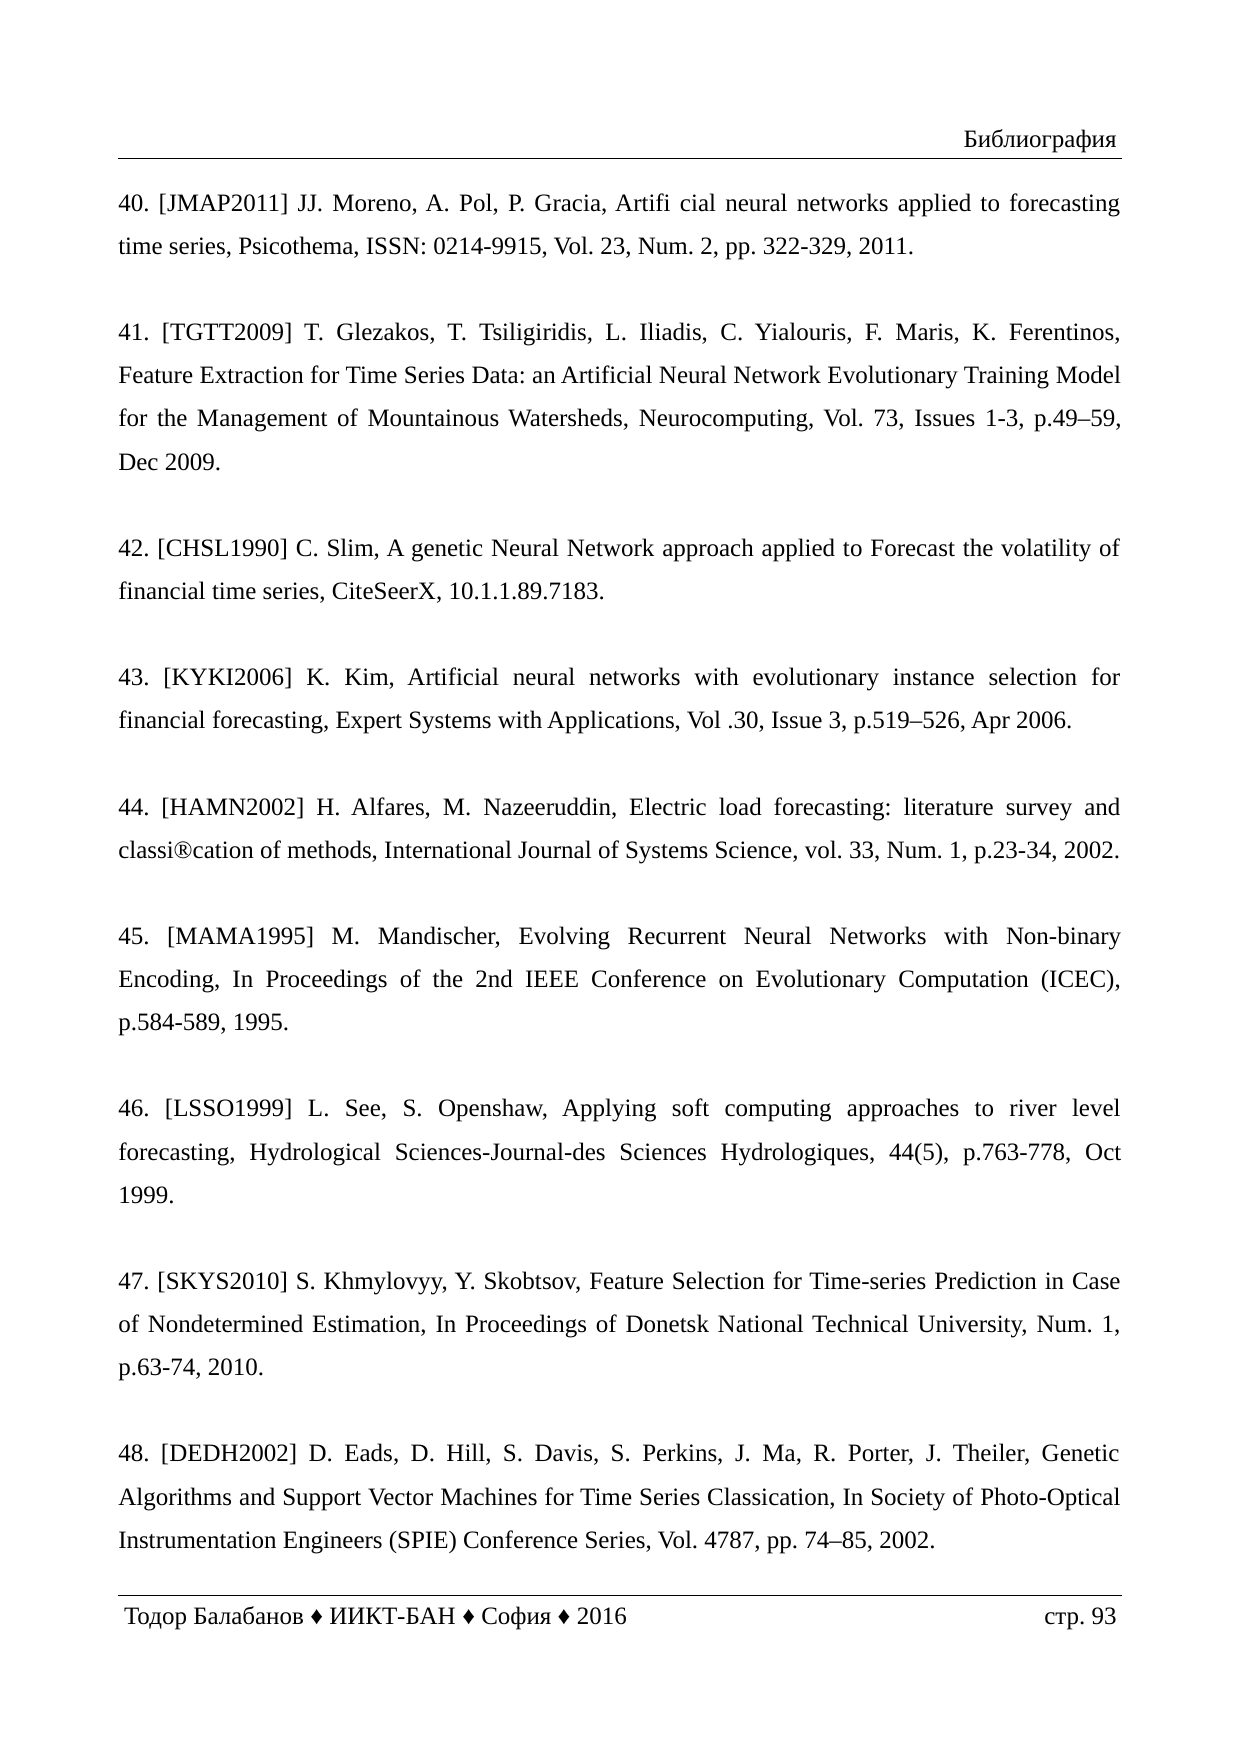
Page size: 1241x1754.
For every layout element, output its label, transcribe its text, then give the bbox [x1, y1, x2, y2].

text 48. [DEDH2002] D. Eads, D. Hill, S. Davis, S. Perkins, J. Ma, R. Porter, J. Theiler, Genetic Algorithms and Support Vector Machines for Time Series Classication, In Society of Photo-Optical Instrumentation Engineers (SPIE) Conference Series, Vol. 4787, pp. 74–85, 2002. [118, 1438, 1122, 1553]
text 41. [TGTT2009] T. Glezakos, T. Tsiligiridis, L. Iliadis, C. Yialouris, F. Maris, K. Ferentinos, Feature Extraction for Time Series Data: an Artificial Neural Network Evolutionary Training Model for the Management of Mountainous Watersheds, Neurocomputing, Vol. 73, Issues 1-3, p.49–59, Dec 2009. [118, 317, 1122, 475]
text 46. [LSSO1999] L. See, S. Openshaw, Applying soft computing approaches to river level forecasting, Hydrological Sciences-Journal-des Sciences Hydrologiques, 44(5), p.763-778, Oct 1999. [118, 1093, 1122, 1208]
text 43. [KYKI2006] K. Kim, Artificial neural networks with evolutionary instance selection for financial forecasting, Expert Systems with Applications, Vol .30, Issue 3, p.519–526, Apr 2006. [118, 662, 1122, 734]
text 42. [CHSL1990] C. Slim, A genetic Neural Network approach applied to Forecast the volatility of financial time series, CiteSeerX, 10.1.1.89.7183. [118, 533, 1122, 605]
text 45. [MAMA1995] M. Mandischer, Evolving Recurrent Neural Networks with Non-binary Encoding, In Proceedings of the 2nd IEEE Conference on Evolutionary Computation (ICEC), p.584-589, 1995. [118, 921, 1122, 1036]
text 44. [HAMN2002] H. Alfares, M. Nazeeruddin, Electric load forecasting: literature survey and classi®cation of methods, International Journal of Systems Science, vol. 33, Num. 1, p.23-34, 2002. [118, 792, 1122, 863]
text 47. [SKYS2010] S. Khmylovyy, Y. Skobtsov, Feature Selection for Time-series Prediction in Case of Nondetermined Estimation, In Proceedings of Donetsk National Technical University, Num. 1, p.63-74, 2010. [118, 1266, 1122, 1381]
text 40. [JMAP2011] JJ. Moreno, A. Pol, P. Gracia, Artifi cial neural networks applied to forecasting time series, Psicothema, ISSN: 0214-9915, Vol. 23, Num. 2, pp. 322-329, 2011. [118, 188, 1122, 260]
